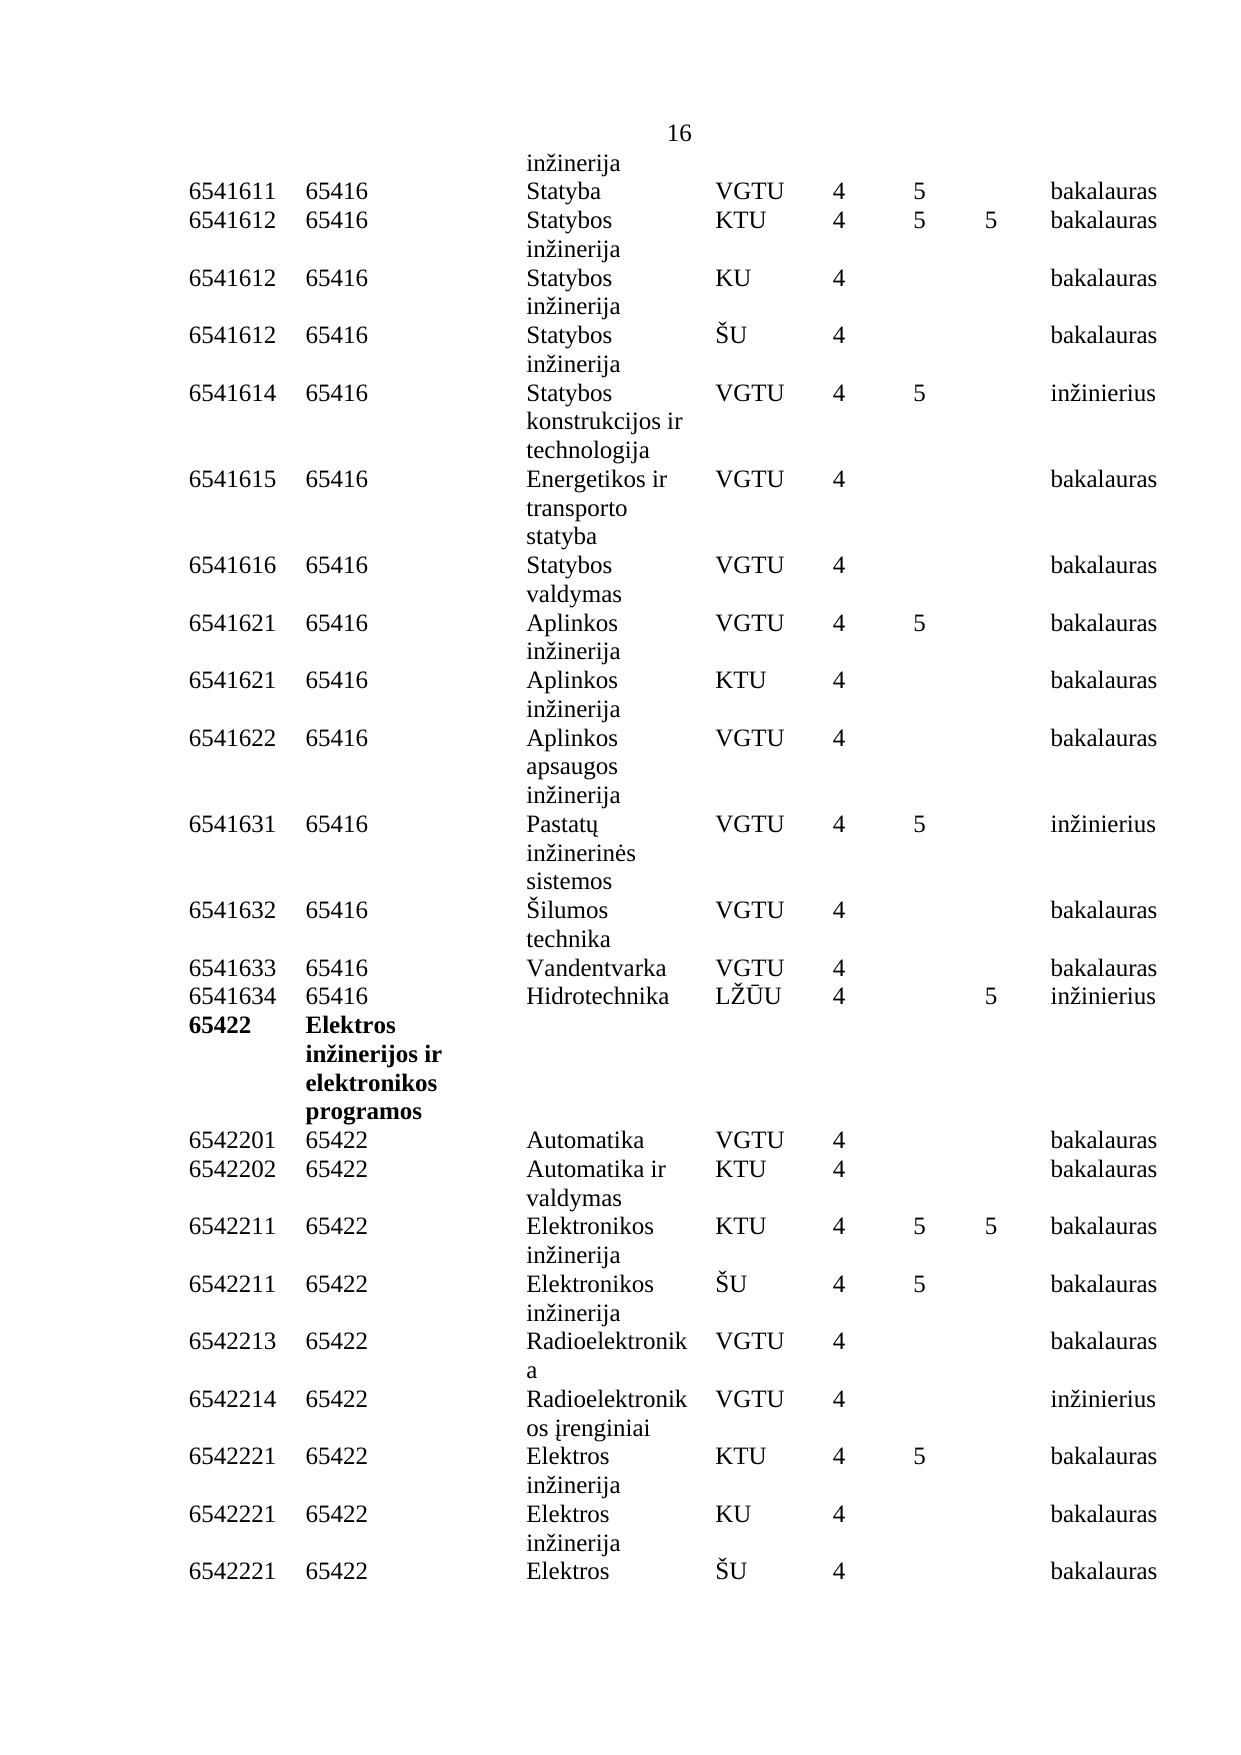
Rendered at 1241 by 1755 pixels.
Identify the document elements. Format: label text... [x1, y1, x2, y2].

table_cell Elektros inžinerija [515, 1441, 704, 1499]
table_cell 65422 [294, 1556, 515, 1585]
table_cell bakalauras [1039, 1269, 1197, 1326]
table_cell Statybos inžinerija [515, 320, 704, 378]
table_cell Automatika [515, 1125, 704, 1154]
table_cell ŠU [704, 1269, 821, 1326]
table_cell [1197, 1556, 1202, 1585]
table_cell [973, 550, 1039, 608]
table_cell bakalauras [1039, 665, 1197, 723]
table_cell 4 [821, 608, 902, 665]
table_cell [973, 263, 1039, 320]
table_cell [1202, 263, 1207, 320]
table_cell 65416 [294, 320, 515, 378]
table_cell VGTU [704, 1384, 821, 1441]
table_cell [1197, 1384, 1202, 1441]
table_cell 65422 [294, 1125, 515, 1154]
table_cell [704, 1010, 821, 1125]
table_cell 65422 [294, 1269, 515, 1326]
table_cell [1202, 665, 1207, 723]
table_cell inžinierius [1039, 1384, 1197, 1441]
table_cell bakalauras [1039, 550, 1197, 608]
table_cell [973, 1010, 1039, 1125]
table_cell ŠU [704, 320, 821, 378]
table_cell 6541616 [177, 550, 294, 608]
table_cell [973, 895, 1039, 953]
table_cell [1202, 1441, 1207, 1499]
table_cell [902, 981, 973, 1010]
table_cell [902, 1556, 973, 1585]
table_cell [902, 148, 973, 176]
table_cell [515, 1010, 704, 1125]
table_cell [902, 464, 973, 550]
table_cell [1197, 205, 1202, 263]
table_cell Statybos valdymas [515, 550, 704, 608]
table_cell bakalauras [1039, 953, 1197, 981]
table_cell [1197, 263, 1202, 320]
table_cell 6542214 [177, 1384, 294, 1441]
table_cell [973, 320, 1039, 378]
table_cell Radioelektronikos įrenginiai [515, 1384, 704, 1441]
table_cell 6541622 [177, 723, 294, 809]
table_cell 6541615 [177, 464, 294, 550]
table_cell inžinierius [1039, 378, 1197, 464]
table_cell VGTU [704, 895, 821, 953]
table_cell bakalauras [1039, 320, 1197, 378]
table_cell bakalauras [1039, 1556, 1197, 1585]
table_cell [902, 263, 973, 320]
table_cell [902, 320, 973, 378]
table_cell [1202, 953, 1207, 981]
table_cell [902, 1384, 973, 1441]
table_cell 65416 [294, 953, 515, 981]
table_cell 5 [902, 1211, 973, 1269]
table_cell [1197, 981, 1202, 1010]
table_cell [1202, 723, 1207, 809]
table_cell KU [704, 1499, 821, 1556]
table_cell [1039, 148, 1197, 176]
table_cell KU [704, 263, 821, 320]
table_cell bakalauras [1039, 1125, 1197, 1154]
table_cell VGTU [704, 1326, 821, 1384]
table_cell [1202, 1499, 1207, 1556]
table_cell Aplinkos apsaugos inžinerija [515, 723, 704, 809]
table_cell 6541612 [177, 205, 294, 263]
table_cell [1197, 320, 1202, 378]
table_cell Energetikos ir transporto statyba [515, 464, 704, 550]
table_cell 65422 [294, 1441, 515, 1499]
table_cell 4 [821, 378, 902, 464]
table_cell [973, 1154, 1039, 1211]
table_cell 5 [973, 1211, 1039, 1269]
table_cell bakalauras [1039, 176, 1197, 205]
table_cell Statybos inžinerija [515, 205, 704, 263]
table_cell [902, 953, 973, 981]
table_cell [1197, 176, 1202, 205]
table_cell bakalauras [1039, 1326, 1197, 1384]
table_cell [973, 1556, 1039, 1585]
table_cell 4 [821, 205, 902, 263]
table_cell [1197, 665, 1202, 723]
table_cell bakalauras [1039, 1154, 1197, 1211]
table_cell 4 [821, 1154, 902, 1211]
table_cell 65416 [294, 205, 515, 263]
table_cell 4 [821, 1384, 902, 1441]
table_cell 5 [902, 205, 973, 263]
table_cell [1202, 464, 1207, 550]
table_cell [1202, 378, 1207, 464]
table_cell 4 [821, 809, 902, 895]
table_cell 4 [821, 1441, 902, 1499]
table_cell 6541612 [177, 263, 294, 320]
table_cell 5 [902, 1269, 973, 1326]
table_cell VGTU [704, 608, 821, 665]
table_cell 65422 [294, 1326, 515, 1384]
table_cell 5 [902, 176, 973, 205]
table_cell 6542221 [177, 1499, 294, 1556]
table_cell 65422 [294, 1384, 515, 1441]
table_cell [1197, 608, 1202, 665]
table_cell 4 [821, 895, 902, 953]
table_cell 4 [821, 320, 902, 378]
table_cell [1197, 953, 1202, 981]
table_cell VGTU [704, 550, 821, 608]
table_cell 65416 [294, 608, 515, 665]
table_cell [973, 1441, 1039, 1499]
table_cell [1202, 1326, 1207, 1384]
table_cell 4 [821, 1125, 902, 1154]
table_cell [902, 1010, 973, 1125]
table_cell [973, 1499, 1039, 1556]
table_cell [1197, 1441, 1202, 1499]
table_cell VGTU [704, 723, 821, 809]
table_cell ŠU [704, 1556, 821, 1585]
table_cell [1197, 464, 1202, 550]
table_cell [973, 464, 1039, 550]
table_cell Aplinkos inžinerija [515, 665, 704, 723]
table_cell [1202, 550, 1207, 608]
table_cell 4 [821, 1211, 902, 1269]
table_cell KTU [704, 665, 821, 723]
table_cell [1202, 608, 1207, 665]
table_cell [973, 608, 1039, 665]
table_cell 65416 [294, 981, 515, 1010]
table_cell 6541612 [177, 320, 294, 378]
table_cell [902, 665, 973, 723]
table_cell [821, 148, 902, 176]
table_cell Aplinkos inžinerija [515, 608, 704, 665]
table_cell 4 [821, 1326, 902, 1384]
table_cell bakalauras [1039, 723, 1197, 809]
table_cell 5 [902, 1441, 973, 1499]
table_cell 5 [902, 378, 973, 464]
table_cell VGTU [704, 464, 821, 550]
table_cell [1197, 1010, 1202, 1125]
table_cell 6541632 [177, 895, 294, 953]
table_cell [177, 148, 294, 176]
table_cell 6541614 [177, 378, 294, 464]
table_cell 65416 [294, 263, 515, 320]
table_cell [1197, 895, 1202, 953]
table_cell [294, 148, 515, 176]
table_cell [973, 665, 1039, 723]
table_cell VGTU [704, 176, 821, 205]
table_cell [973, 1326, 1039, 1384]
table_cell 65416 [294, 723, 515, 809]
table_cell Elektronikos inžinerija [515, 1211, 704, 1269]
table_cell [704, 148, 821, 176]
table_cell [1039, 1010, 1197, 1125]
table_cell 65416 [294, 378, 515, 464]
table_cell bakalauras [1039, 263, 1197, 320]
table_cell Statyba [515, 176, 704, 205]
table_cell [973, 809, 1039, 895]
table_cell 4 [821, 464, 902, 550]
table_cell [1202, 205, 1207, 263]
table_cell [1202, 148, 1207, 176]
table_cell bakalauras [1039, 895, 1197, 953]
table_cell 65416 [294, 895, 515, 953]
table_cell [1197, 723, 1202, 809]
table_cell 6541631 [177, 809, 294, 895]
table_cell [1197, 809, 1202, 895]
table_cell Elektros inžinerija [515, 1499, 704, 1556]
table_cell LŽŪU [704, 981, 821, 1010]
table_cell [1202, 320, 1207, 378]
table_cell [973, 1125, 1039, 1154]
table_cell [902, 550, 973, 608]
table_cell VGTU [704, 378, 821, 464]
table_cell 5 [973, 205, 1039, 263]
table_cell VGTU [704, 953, 821, 981]
table_cell 4 [821, 176, 902, 205]
table_cell [1197, 1211, 1202, 1269]
table_cell 4 [821, 1556, 902, 1585]
table_cell 4 [821, 1269, 902, 1326]
table_cell [1202, 895, 1207, 953]
table_cell Hidrotechnika [515, 981, 704, 1010]
table_cell 4 [821, 550, 902, 608]
table_cell 6542221 [177, 1441, 294, 1499]
table_cell bakalauras [1039, 1499, 1197, 1556]
table_cell VGTU [704, 1125, 821, 1154]
table_cell 5 [902, 809, 973, 895]
table_cell [973, 723, 1039, 809]
table_cell 4 [821, 953, 902, 981]
table_cell bakalauras [1039, 205, 1197, 263]
table_cell 4 [821, 665, 902, 723]
table_cell 6541621 [177, 608, 294, 665]
table_cell 4 [821, 1499, 902, 1556]
table_cell 4 [821, 263, 902, 320]
table_cell [902, 723, 973, 809]
table_cell [902, 1154, 973, 1211]
table_cell 65422 [294, 1499, 515, 1556]
table_cell KTU [704, 1154, 821, 1211]
table_cell [1202, 1010, 1207, 1125]
table_cell 6542202 [177, 1154, 294, 1211]
table_cell bakalauras [1039, 608, 1197, 665]
table_cell [1202, 176, 1207, 205]
table_cell inžinierius [1039, 981, 1197, 1010]
table_cell [973, 148, 1039, 176]
table_cell [821, 1010, 902, 1125]
table_cell bakalauras [1039, 1441, 1197, 1499]
table_cell 6541611 [177, 176, 294, 205]
table_cell 6541634 [177, 981, 294, 1010]
table_cell [1197, 378, 1202, 464]
table_cell [973, 1269, 1039, 1326]
table_cell Radioelektronika [515, 1326, 704, 1384]
table_cell 65422 [177, 1010, 294, 1125]
table_cell [973, 1384, 1039, 1441]
table_cell 65416 [294, 665, 515, 723]
table_cell [1197, 550, 1202, 608]
table_cell 65422 [294, 1211, 515, 1269]
table_cell [1197, 1154, 1202, 1211]
table_cell [973, 953, 1039, 981]
table_cell 5 [902, 608, 973, 665]
table_cell [902, 895, 973, 953]
table_cell KTU [704, 1211, 821, 1269]
table_cell [1197, 1269, 1202, 1326]
table_cell 65416 [294, 809, 515, 895]
table_cell [1197, 1125, 1202, 1154]
table_cell Automatika ir valdymas [515, 1154, 704, 1211]
table_cell [1197, 1499, 1202, 1556]
table_cell 6542213 [177, 1326, 294, 1384]
table_cell Vandentvarka [515, 953, 704, 981]
table_cell [1202, 1384, 1207, 1441]
table_cell 65416 [294, 550, 515, 608]
table_cell [902, 1499, 973, 1556]
table_cell KTU [704, 1441, 821, 1499]
table_cell 6541633 [177, 953, 294, 981]
table_cell 5 [973, 981, 1039, 1010]
table_cell VGTU [704, 809, 821, 895]
table_cell 65416 [294, 176, 515, 205]
table_cell bakalauras [1039, 1211, 1197, 1269]
table_cell [902, 1125, 973, 1154]
table_cell Statybos konstrukcijos ir technologija [515, 378, 704, 464]
table_cell [973, 378, 1039, 464]
table_cell [1197, 148, 1202, 176]
table_cell 6542211 [177, 1211, 294, 1269]
table_cell bakalauras [1039, 464, 1197, 550]
table_cell [1202, 809, 1207, 895]
table_cell [973, 176, 1039, 205]
table_cell [1197, 1326, 1202, 1384]
table_cell 4 [821, 981, 902, 1010]
table_cell [902, 1326, 973, 1384]
table_cell [1202, 1211, 1207, 1269]
table_cell 6542201 [177, 1125, 294, 1154]
table_cell 6542211 [177, 1269, 294, 1326]
table_cell [1202, 1556, 1207, 1585]
table_cell Statybos inžinerija [515, 263, 704, 320]
table_cell [1202, 1125, 1207, 1154]
table_cell 6541621 [177, 665, 294, 723]
table_cell [1202, 1269, 1207, 1326]
table_cell 65416 [294, 464, 515, 550]
table_cell [1202, 981, 1207, 1010]
table_cell 65422 [294, 1154, 515, 1211]
table_cell KTU [704, 205, 821, 263]
table_cell 6542221 [177, 1556, 294, 1585]
table_cell inžinierius [1039, 809, 1197, 895]
table_cell [1202, 1154, 1207, 1211]
table_cell 4 [821, 723, 902, 809]
table_cell Šilumos technika [515, 895, 704, 953]
table_cell inžinerija [515, 148, 704, 176]
table_cell Pastatų inžinerinės sistemos [515, 809, 704, 895]
table_cell Elektros inžinerijos ir elektronikos programos [294, 1010, 515, 1125]
table_cell Elektros [515, 1556, 704, 1585]
table_cell Elektronikos inžinerija [515, 1269, 704, 1326]
